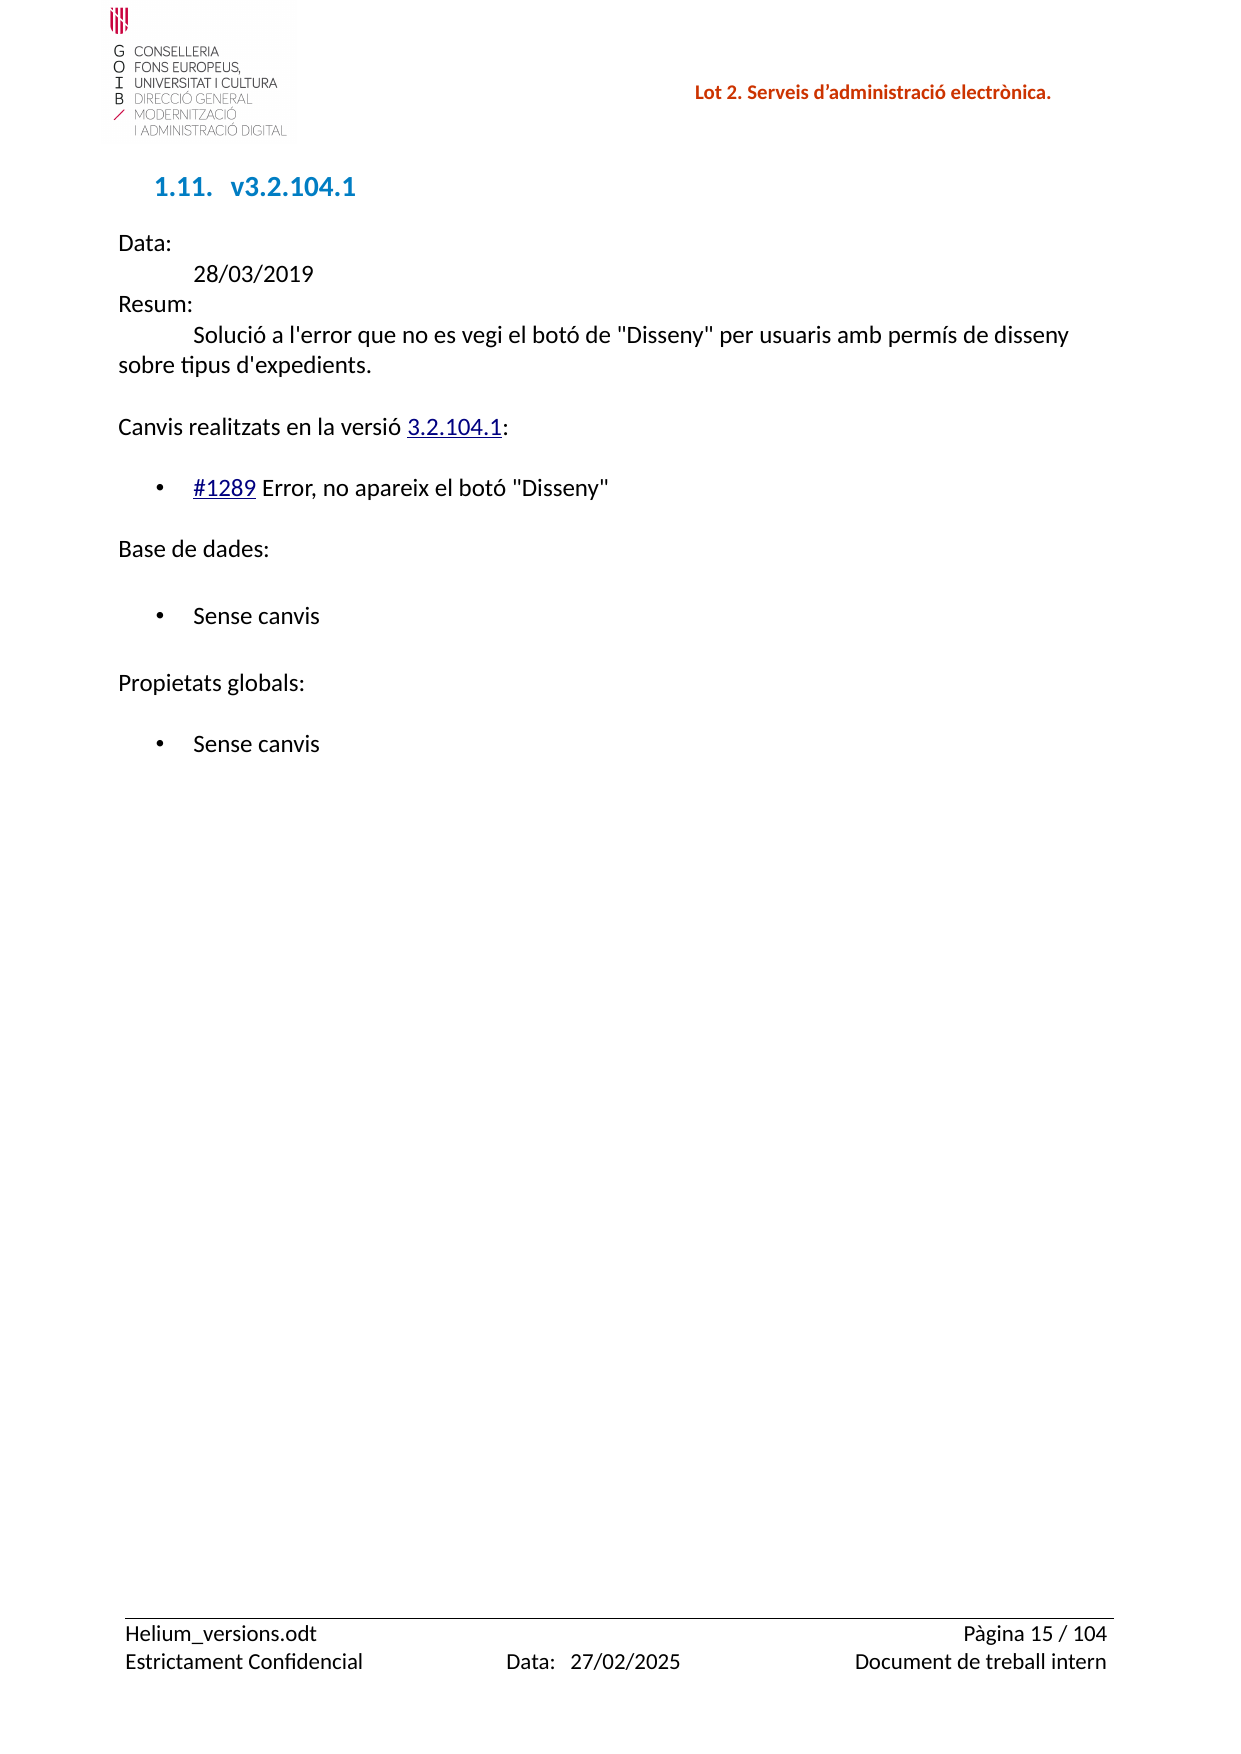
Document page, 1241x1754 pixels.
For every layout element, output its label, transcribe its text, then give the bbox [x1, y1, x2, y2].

picture [100, 0, 297, 144]
text 28/03/2019 [118, 258, 1122, 289]
subtitle v3.2.104.1 [153, 168, 1122, 204]
text Data: [118, 228, 1122, 258]
text Base de dades: [118, 533, 1122, 563]
list #1289 Error, no apareix el botó "Disseny" [156, 472, 1122, 502]
text Propietats globals: [118, 667, 1122, 697]
text Solució a l'error que no es vegi el botó de "Disseny" per usuaris amb permís de disseny sobre tipus d'expedients. [118, 319, 1122, 380]
list Sense canvis [156, 600, 1122, 630]
text Canvis realitzats en la versió 3.2.104.1: [118, 411, 1122, 441]
text Resum: [118, 289, 1122, 319]
list Sense canvis [156, 728, 1122, 758]
